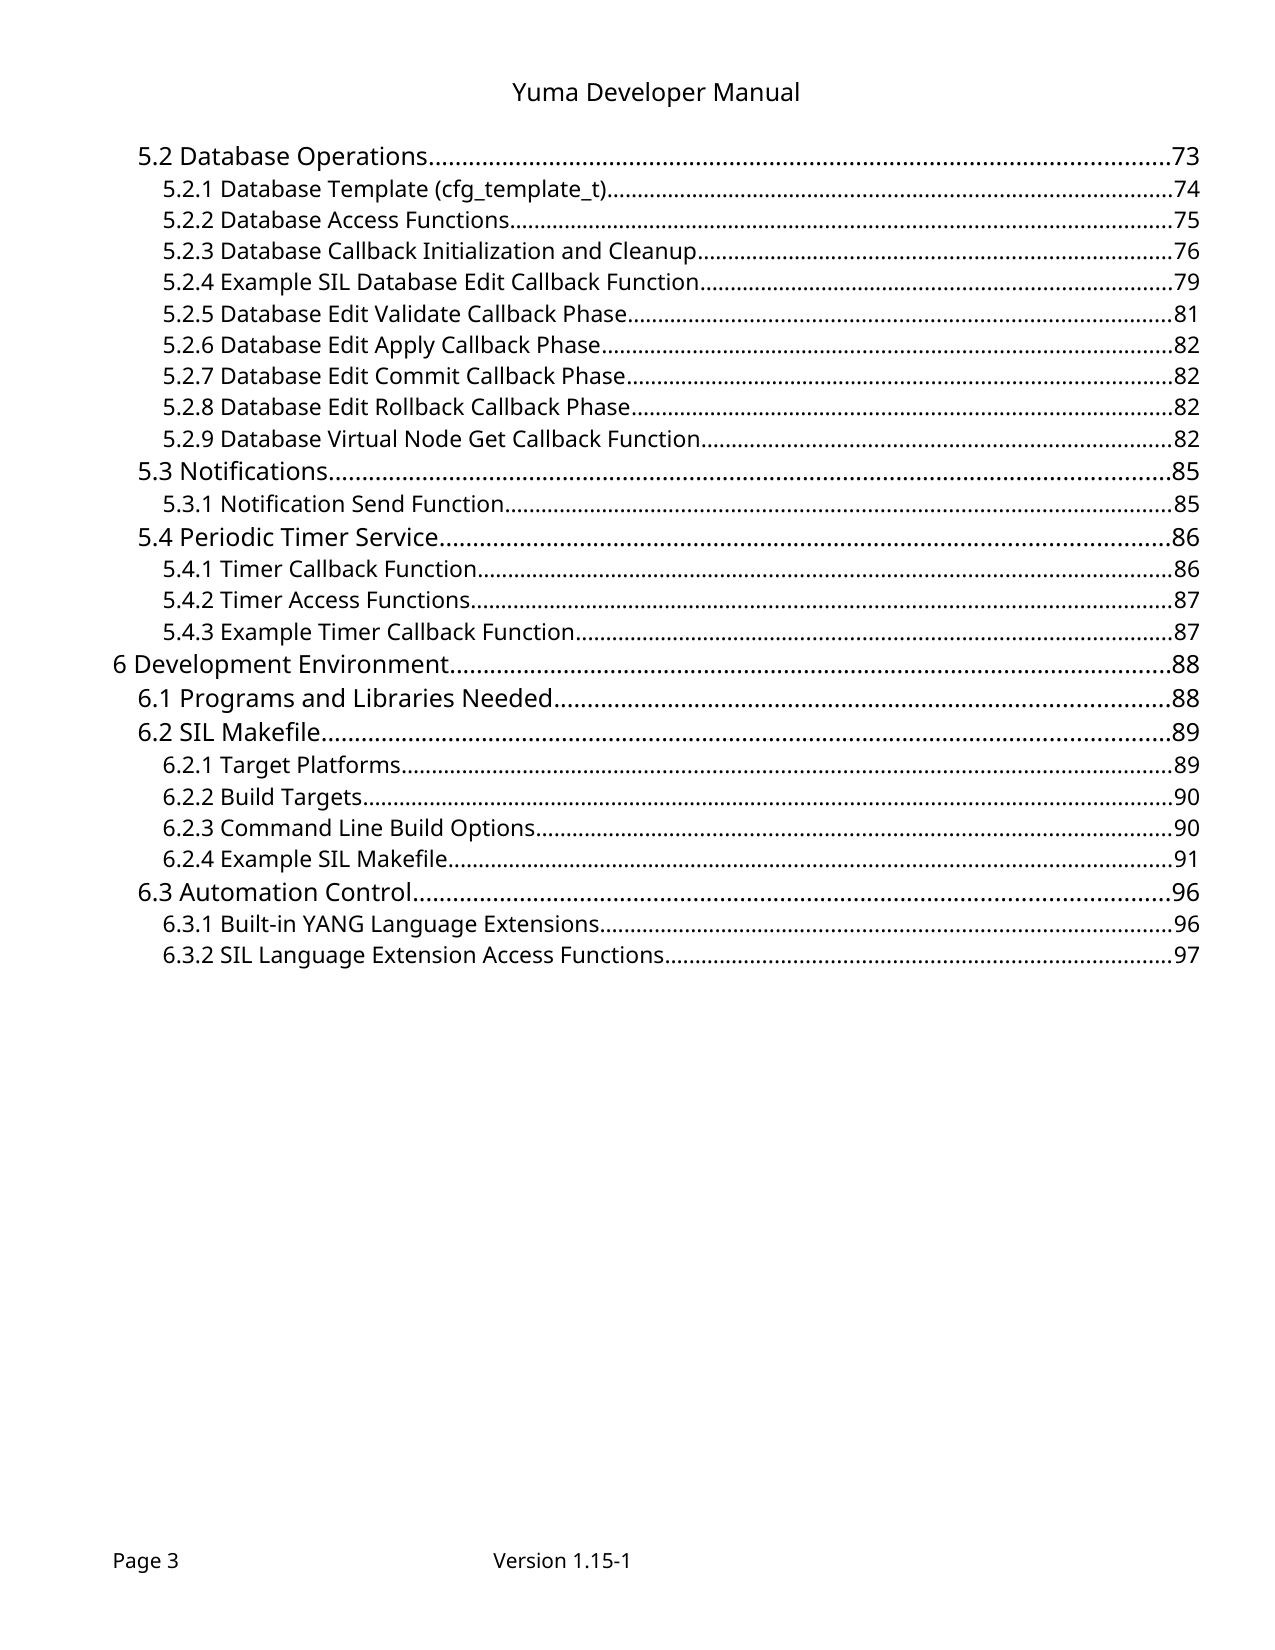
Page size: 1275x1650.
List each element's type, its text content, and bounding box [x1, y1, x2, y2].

text 5.2.4 Example SIL Database Edit Callback Function 79 [162, 266, 1200, 298]
text 5.2.6 Database Edit Apply Callback Phase 82 [162, 329, 1200, 360]
text 6.2.1 Target Platforms 89 [162, 749, 1200, 780]
text 6.1 Programs and Libraries Needed 88 [137, 681, 1200, 715]
text 5.2.5 Database Edit Validate Callback Phase 81 [162, 298, 1200, 329]
text 6.2 SIL Makefile 89 [137, 715, 1200, 749]
text 5.3.1 Notification Send Function 85 [162, 488, 1200, 519]
text 5.2.1 Database Template (cfg_template_t) 74 [162, 173, 1200, 204]
text 5.3 Notifications 85 [137, 454, 1200, 488]
text 5.2.9 Database Virtual Node Get Callback Function 82 [162, 423, 1200, 454]
text 5.4.1 Timer Callback Function 86 [162, 553, 1200, 584]
text 6.2.4 Example SIL Makefile 91 [162, 843, 1200, 874]
text 6.2.2 Build Targets 90 [162, 780, 1200, 812]
text 6 Development Environment 88 [112, 647, 1200, 681]
text 6.2.3 Command Line Build Options 90 [162, 812, 1200, 843]
text 6.3 Automation Control 96 [137, 874, 1200, 908]
text 5.4.2 Timer Access Functions 87 [162, 584, 1200, 616]
text 5.4 Periodic Timer Service 86 [137, 519, 1200, 553]
text 5.2.2 Database Access Functions 75 [162, 204, 1200, 235]
text 6.3.2 SIL Language Extension Access Functions 97 [162, 939, 1200, 971]
text 5.2 Database Operations 73 [137, 138, 1200, 173]
text 5.2.3 Database Callback Initialization and Cleanup 76 [162, 235, 1200, 266]
text 6.3.1 Built-in YANG Language Extensions 96 [162, 908, 1200, 939]
text 5.2.8 Database Edit Rollback Callback Phase 82 [162, 391, 1200, 423]
text 5.4.3 Example Timer Callback Function 87 [162, 616, 1200, 647]
text 5.2.7 Database Edit Commit Callback Phase 82 [162, 360, 1200, 391]
